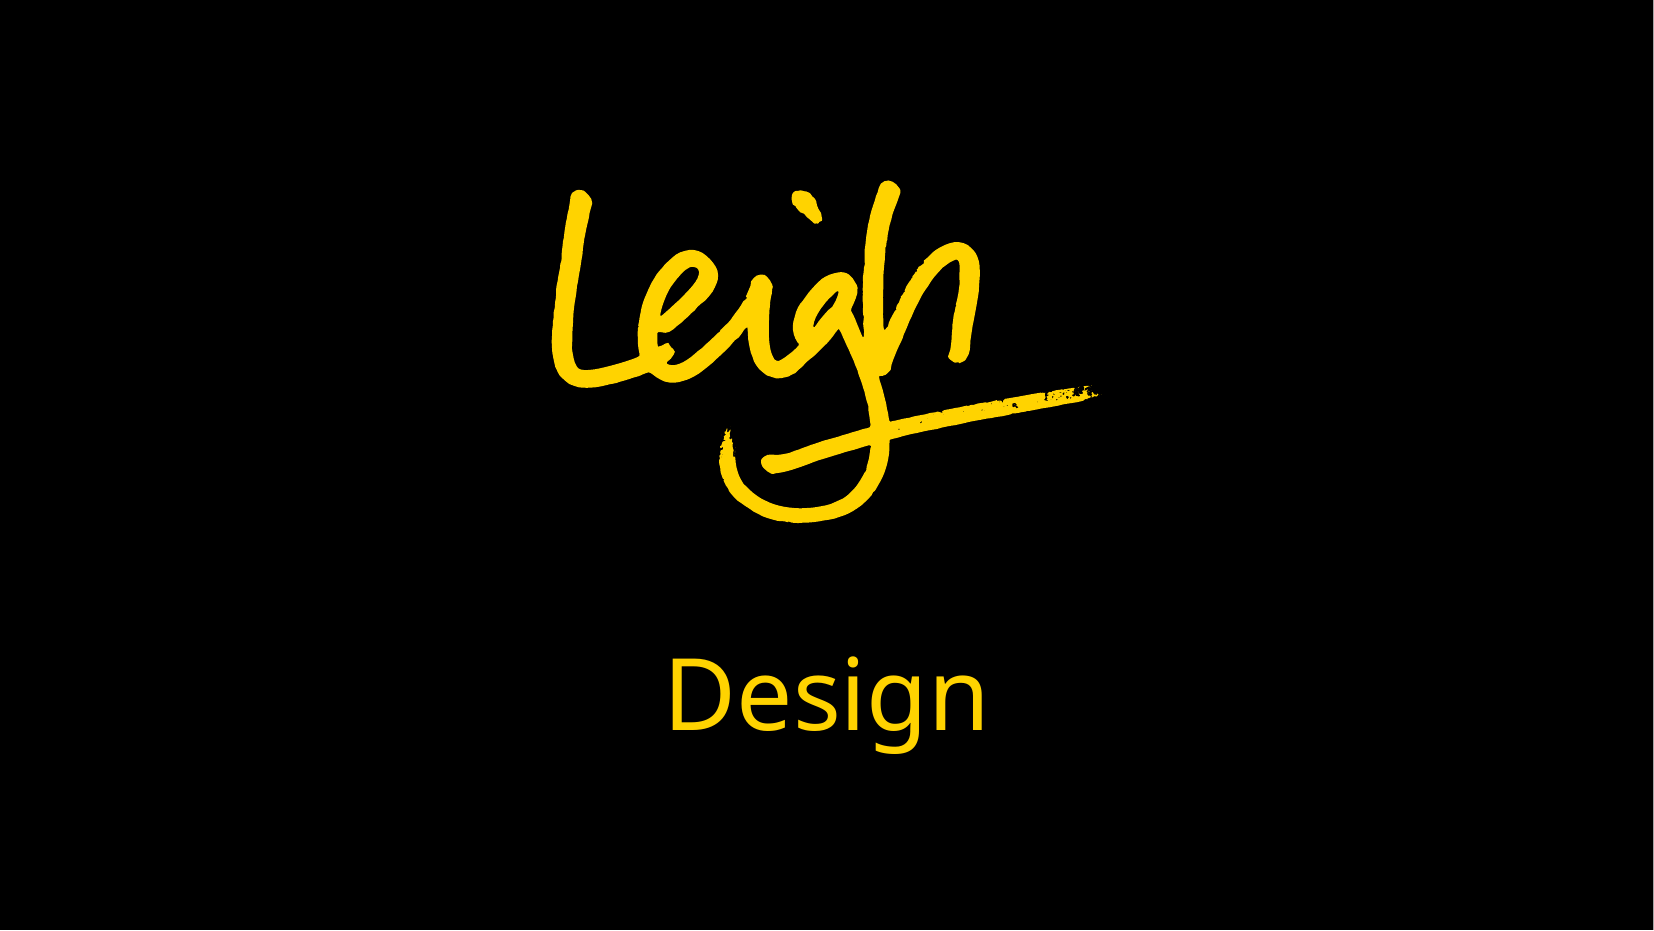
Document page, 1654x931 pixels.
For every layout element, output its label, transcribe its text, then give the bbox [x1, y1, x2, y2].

picture [536, 165, 1118, 539]
subtitle Design [82, 217, 1571, 758]
